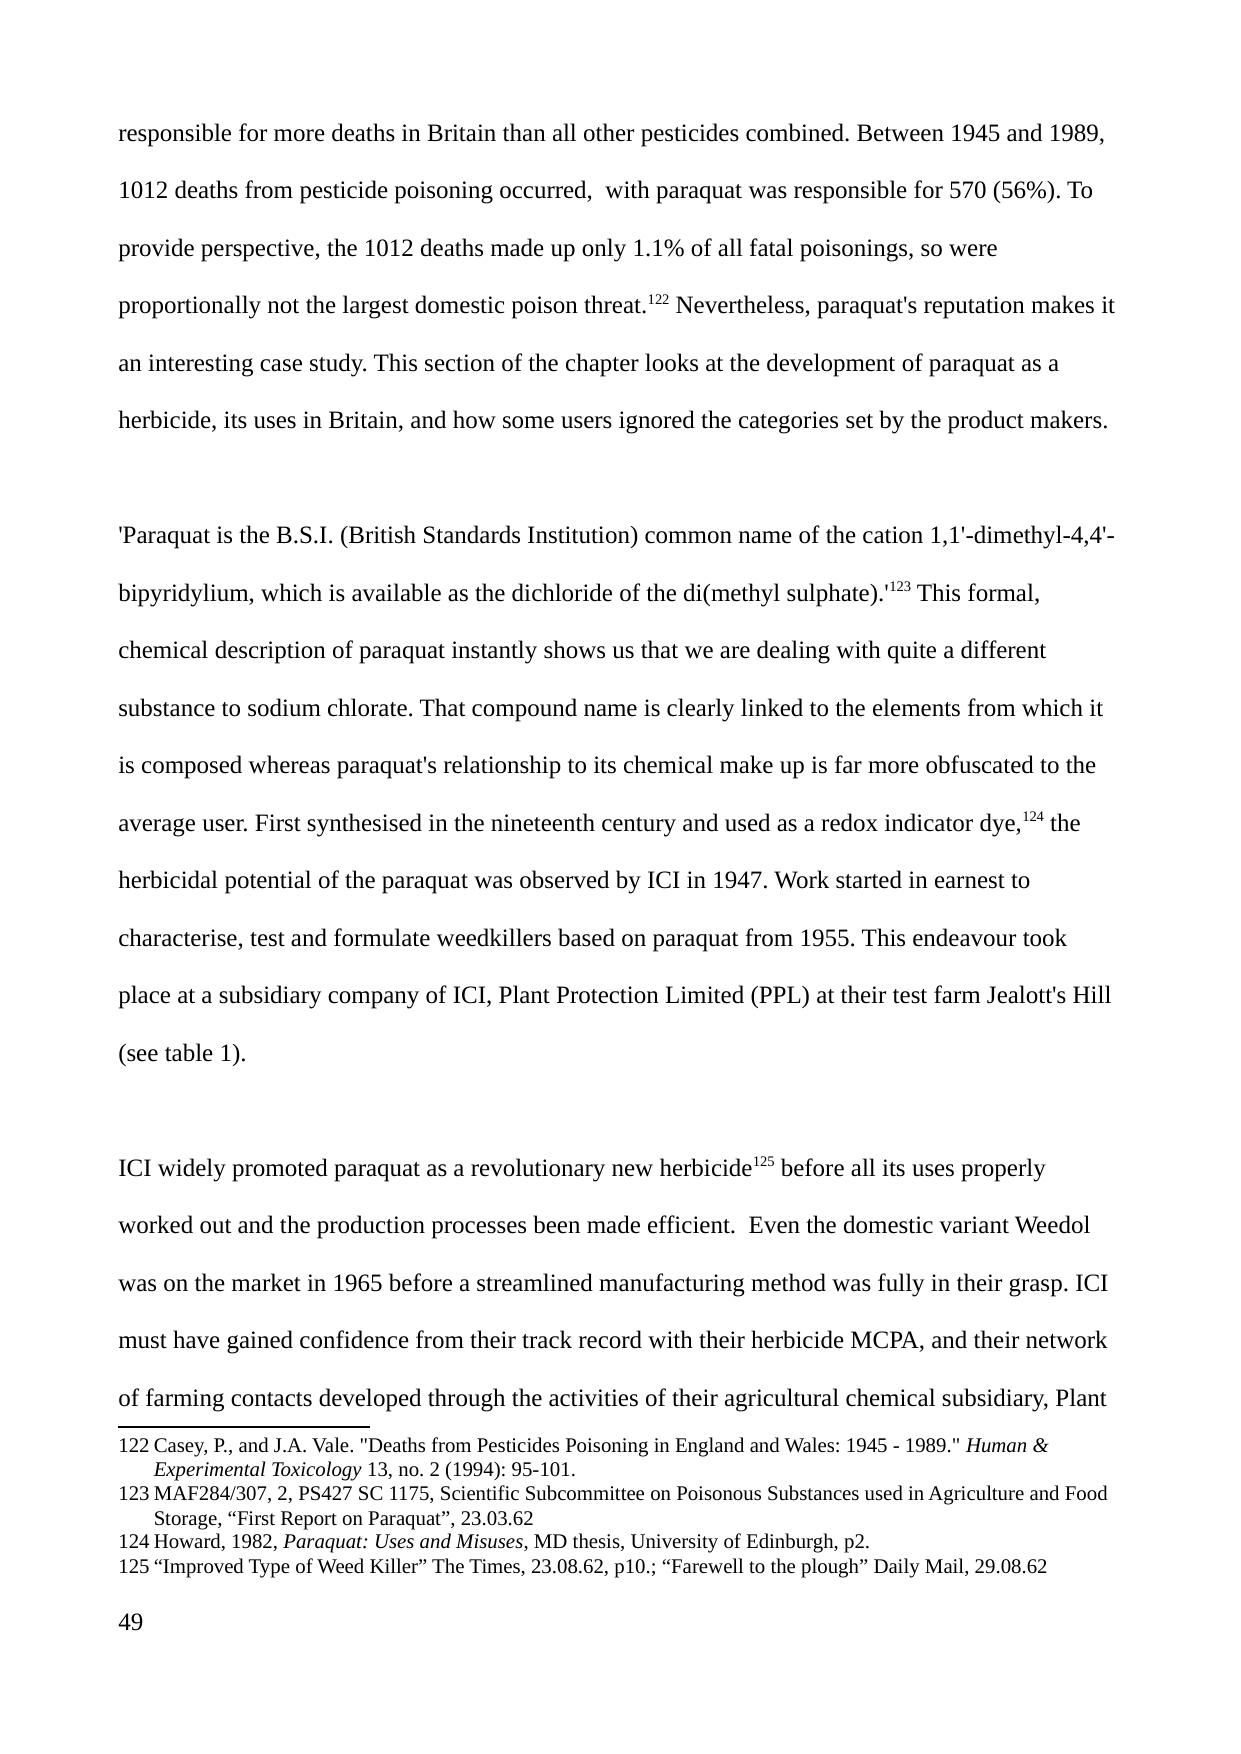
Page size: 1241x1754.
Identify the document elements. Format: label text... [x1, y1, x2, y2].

text Casey, P., and J.A. Vale. "Deaths from Pesticides Poisoning in England and Wales: 1945 - 1989." Human & Experimental Toxicology 13, no. 2 (1994): 95-101. [118, 1433, 1122, 1481]
text 'Paraquat is the B.S.I. (British Standards Institution) common name of the cation 1,1'-dimethyl-4,4'-bipyridylium, which is available as the dichloride of the di(methyl sulphate).' This formal, chemical description of paraquat instantly shows us that we are dealing with quite a different substance to sodium chlorate. That compound name is clearly linked to the elements from which it is composed whereas paraquat's relationship to its chemical make up is far more obfuscated to the average user. First synthesised in the nineteenth century and used as a redox indicator dye, the herbicidal potential of the paraquat was observed by ICI in 1947. Work started in earnest to characterise, test and formulate weedkillers based on paraquat from 1955. This endeavour took place at a subsidiary company of ICI, Plant Protection Limited (PPL) at their test farm Jealott's Hill (see table 1). [118, 521, 1122, 1067]
text “Improved Type of Weed Killer” The Times, 23.08.62, p10.; “Farewell to the plough” Daily Mail, 29.08.62 [118, 1553, 1122, 1578]
text Howard, 1982, Paraquat: Uses and Misuses, MD thesis, University of Edinburgh, p2. [118, 1529, 1122, 1553]
text ICI widely promoted paraquat as a revolutionary new herbicide before all its uses properly worked out and the production processes been made efficient. Even the domestic variant Weedol was on the market in 1965 before a streamlined manufacturing method was fully in their grasp. ICI must have gained confidence from their track record with their herbicide MCPA, and their network of farming contacts developed through the activities of their agricultural chemical subsidiary, Plant [118, 1153, 1122, 1412]
text responsible for more deaths in Britain than all other pesticides combined. Between 1945 and 1989, 1012 deaths from pesticide poisoning occurred, with paraquat was responsible for 570 (56%). To provide perspective, the 1012 deaths made up only 1.1% of all fatal poisonings, so were proportionally not the largest domestic poison threat. Nevertheless, paraquat's reputation makes it an interesting case study. This section of the chapter looks at the development of paraquat as a herbicide, its uses in Britain, and how some users ignored the categories set by the product makers. [118, 118, 1122, 434]
text MAF284/307, 2, PS427 SC 1175, Scientific Subcommittee on Poisonous Substances used in Agriculture and Food Storage, “First Report on Paraquat”, 23.03.62 [118, 1481, 1122, 1529]
